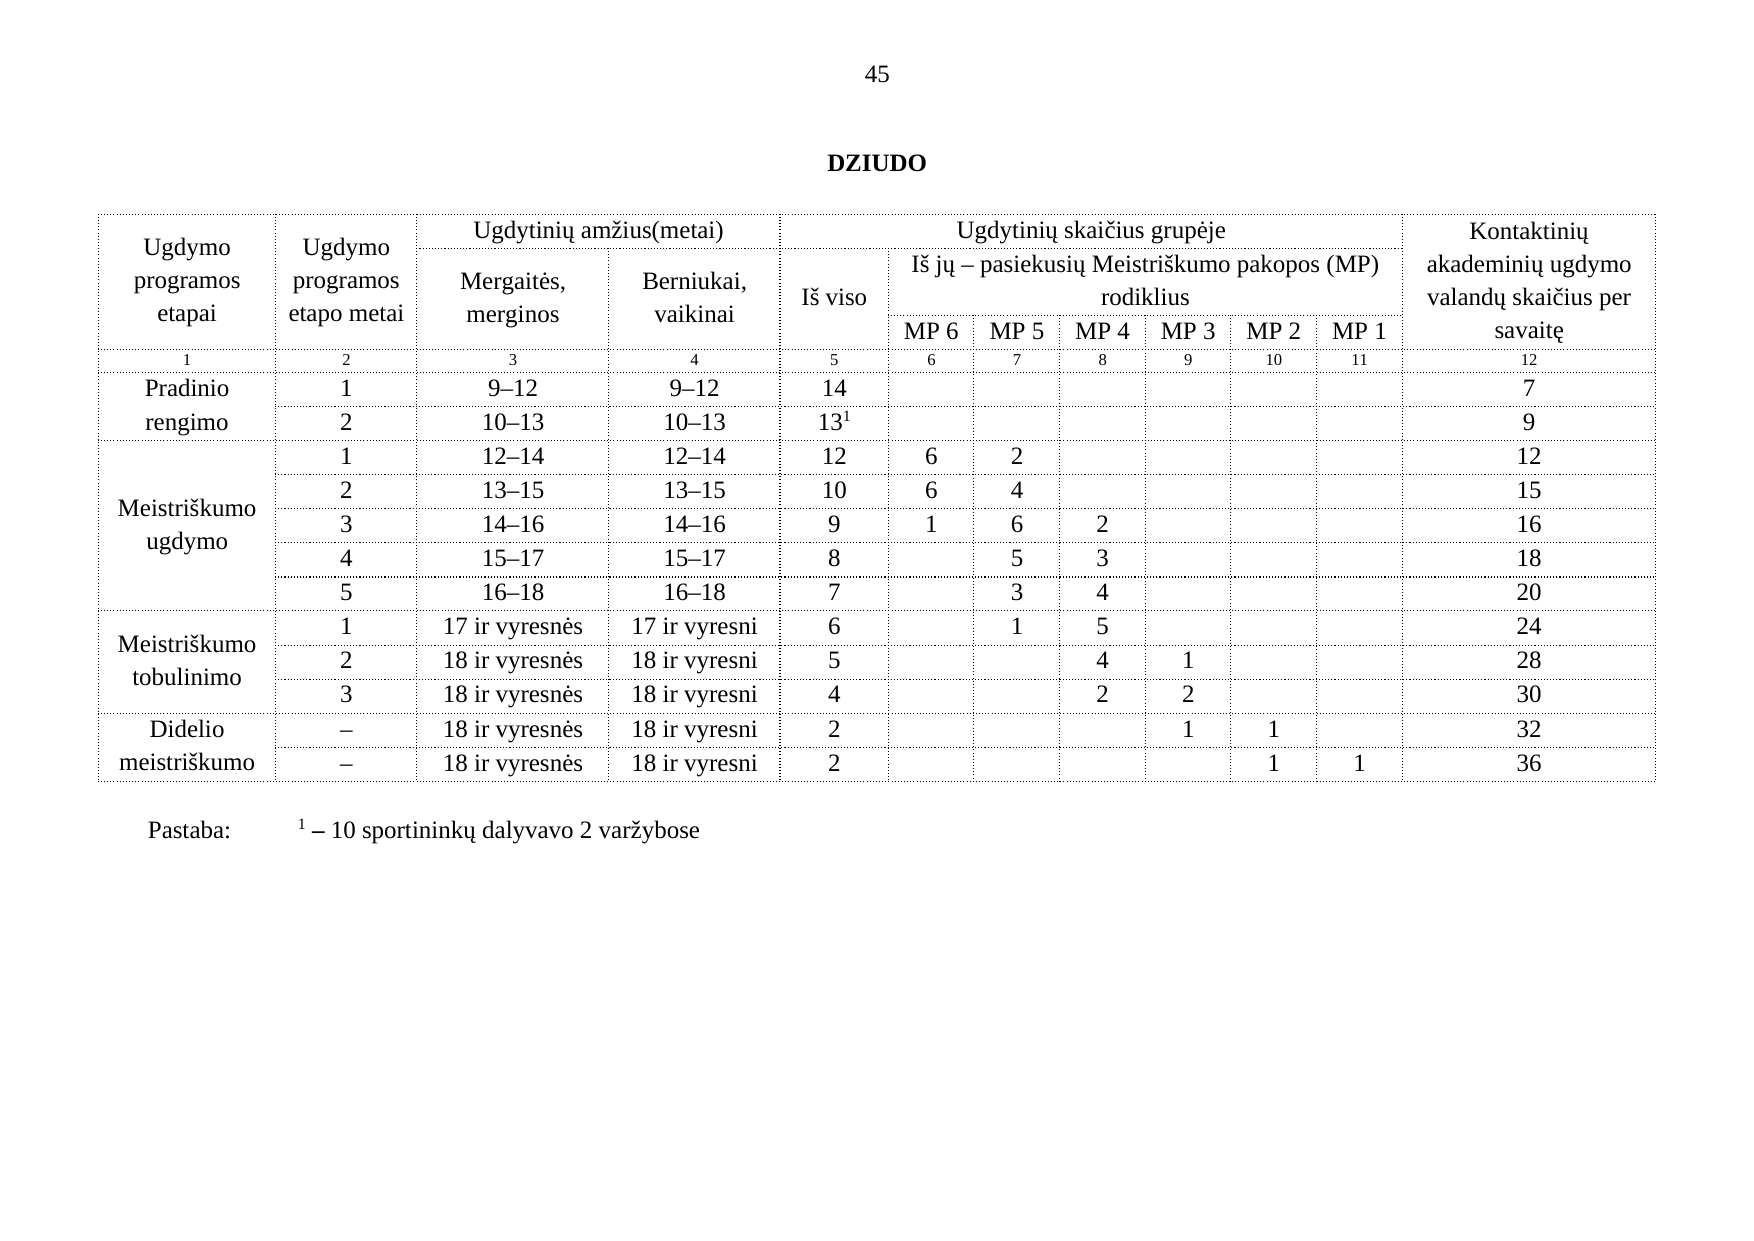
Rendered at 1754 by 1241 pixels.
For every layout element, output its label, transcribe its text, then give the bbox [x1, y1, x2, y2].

table_cell 12–14 [417, 440, 609, 474]
table_cell [1145, 542, 1231, 576]
table_cell [974, 747, 1059, 781]
table_cell 17 ir vyresnės [417, 610, 609, 644]
table_cell MP 2 [1231, 315, 1316, 349]
table_cell 131 [780, 406, 888, 440]
table_cell [1145, 406, 1231, 440]
table_cell 10 [780, 474, 888, 508]
table_cell 9–12 [417, 372, 609, 406]
table_cell [1145, 508, 1231, 542]
table_cell 16–18 [417, 576, 609, 610]
table_header Ugdymo programos etapo metai [276, 214, 417, 349]
table_cell 9 [1145, 349, 1231, 372]
table_cell 12 [1402, 349, 1656, 372]
table_cell 15–17 [417, 542, 609, 576]
table_cell 36 [1402, 747, 1656, 781]
table_cell 1 [98, 349, 276, 372]
table_cell [1231, 508, 1316, 542]
table_cell MP 3 [1145, 315, 1231, 349]
table_cell 6 [888, 440, 974, 474]
table_cell Berniukai, vaikinai [609, 248, 780, 349]
table_cell [1231, 440, 1316, 474]
table_cell 6 [888, 349, 974, 372]
table_cell 24 [1402, 610, 1656, 644]
table_cell [1231, 372, 1316, 406]
table_cell [888, 576, 974, 610]
table_cell 4 [974, 474, 1059, 508]
table_cell [1231, 610, 1316, 644]
table_cell MP 6 [888, 315, 974, 349]
text dziudo [118, 148, 1636, 176]
table_cell [888, 406, 974, 440]
table_cell 28 [1402, 645, 1656, 678]
table_cell 3 [974, 576, 1059, 610]
table_cell 6 [888, 474, 974, 508]
table_cell [888, 542, 974, 576]
table_cell [1316, 645, 1402, 678]
table_cell 12 [780, 440, 888, 474]
table_cell 16 [1402, 508, 1656, 542]
table_cell 1 [1145, 645, 1231, 678]
table_cell 4 [1060, 576, 1145, 610]
table_cell [1060, 440, 1145, 474]
table_cell 18 ir vyresnės [417, 713, 609, 747]
table_cell [1145, 440, 1231, 474]
table_cell [1060, 406, 1145, 440]
table_cell 32 [1402, 713, 1656, 747]
table_cell 6 [974, 508, 1059, 542]
table_cell – [276, 713, 417, 747]
table_cell [888, 372, 974, 406]
table_cell 16–18 [609, 576, 780, 610]
table_cell 5 [780, 645, 888, 678]
table_cell 14 [780, 372, 888, 406]
table_cell Pradinio rengimo [98, 372, 276, 440]
table_cell [1231, 576, 1316, 610]
table_cell 1 [888, 508, 974, 542]
table_cell 2 [1145, 679, 1231, 713]
table_cell 18 ir vyresnės [417, 747, 609, 781]
table_cell [888, 645, 974, 678]
table_cell MP 1 [1316, 315, 1402, 349]
table_cell 2 [1060, 508, 1145, 542]
table_cell 5 [974, 542, 1059, 576]
table_cell 30 [1402, 679, 1656, 713]
table_cell [1231, 679, 1316, 713]
table_cell 11 [1316, 349, 1402, 372]
table_cell 1 [276, 610, 417, 644]
table_cell 1 [1316, 747, 1402, 781]
table_cell Didelio meistriškumo [98, 713, 276, 781]
table_cell 3 [276, 508, 417, 542]
table_cell Iš viso [780, 248, 888, 349]
table_cell 2 [276, 349, 417, 372]
table_cell Meistriškumo tobulinimo [98, 610, 276, 713]
table_cell 13–15 [417, 474, 609, 508]
table_cell 5 [276, 576, 417, 610]
table_cell [1316, 474, 1402, 508]
table_cell 1 [1231, 713, 1316, 747]
table_cell 2 [276, 406, 417, 440]
table_cell [1060, 372, 1145, 406]
table_cell 18 ir vyresni [609, 679, 780, 713]
table_cell Mergaitės, merginos [417, 248, 609, 349]
table_cell [1316, 610, 1402, 644]
table_cell 7 [974, 349, 1059, 372]
table_cell 5 [780, 349, 888, 372]
table_cell [1316, 576, 1402, 610]
table_cell [1145, 372, 1231, 406]
table_cell 9 [1402, 406, 1656, 440]
table_cell 1 [276, 440, 417, 474]
table_cell 18 ir vyresni [609, 713, 780, 747]
table_cell 3 [276, 679, 417, 713]
table_cell 2 [780, 713, 888, 747]
table_cell 7 [1402, 372, 1656, 406]
table_cell [1060, 474, 1145, 508]
table_cell [974, 713, 1059, 747]
table_cell [1316, 508, 1402, 542]
text Pastaba: 1 – 10 sportininkų dalyvavo 2 varžybose [148, 815, 1636, 843]
table_cell 10–13 [417, 406, 609, 440]
table_cell 6 [780, 610, 888, 644]
table_cell [1145, 474, 1231, 508]
table_cell 4 [276, 542, 417, 576]
table_cell 15 [1402, 474, 1656, 508]
table_cell 8 [1060, 349, 1145, 372]
table_cell MP 4 [1060, 315, 1145, 349]
table_header Ugdytinių amžius(metai) [417, 214, 780, 248]
table_cell [974, 679, 1059, 713]
table_cell [1316, 440, 1402, 474]
table_cell 1 [974, 610, 1059, 644]
table_cell [1145, 747, 1231, 781]
table_cell 9 [780, 508, 888, 542]
table_cell MP 5 [974, 315, 1059, 349]
table_cell 2 [780, 747, 888, 781]
table_cell 13–15 [609, 474, 780, 508]
table_cell 5 [1060, 610, 1145, 644]
table_cell [888, 747, 974, 781]
table_cell [1145, 576, 1231, 610]
table_cell 10 [1231, 349, 1316, 372]
table_cell [1231, 474, 1316, 508]
table_cell 17 ir vyresni [609, 610, 780, 644]
table_cell 2 [1060, 679, 1145, 713]
table_cell 15–17 [609, 542, 780, 576]
table_cell 18 ir vyresni [609, 747, 780, 781]
table_header Ugdytinių skaičius grupėje [780, 214, 1402, 248]
table_cell [974, 372, 1059, 406]
table_cell [888, 610, 974, 644]
table_cell Meistriškumo ugdymo [98, 440, 276, 610]
table_cell 1 [276, 372, 417, 406]
table_cell 4 [780, 679, 888, 713]
table_cell 18 ir vyresni [609, 645, 780, 678]
table_header Kontaktinių akademinių ugdymo valandų skaičius per savaitę [1402, 214, 1656, 349]
table_cell 3 [1060, 542, 1145, 576]
table_cell 2 [276, 474, 417, 508]
table_cell 2 [974, 440, 1059, 474]
table_cell [1231, 645, 1316, 678]
table_cell 20 [1402, 576, 1656, 610]
table_cell 1 [1231, 747, 1316, 781]
table_cell [1231, 406, 1316, 440]
table_cell [974, 645, 1059, 678]
table_cell 2 [276, 645, 417, 678]
table_cell 12–14 [609, 440, 780, 474]
table_cell 4 [1060, 645, 1145, 678]
table_cell [1060, 713, 1145, 747]
table_cell 7 [780, 576, 888, 610]
table_cell 8 [780, 542, 888, 576]
table_cell 18 ir vyresnės [417, 679, 609, 713]
table_cell 14–16 [417, 508, 609, 542]
table_cell [1316, 713, 1402, 747]
table_cell 4 [609, 349, 780, 372]
table_header Ugdymo programos etapai [98, 214, 276, 349]
table_cell [1316, 372, 1402, 406]
table_cell 9–12 [609, 372, 780, 406]
table_cell [1145, 610, 1231, 644]
table_cell 14–16 [609, 508, 780, 542]
table_cell [888, 713, 974, 747]
table_cell [1316, 542, 1402, 576]
table_cell 18 ir vyresnės [417, 645, 609, 678]
table_cell [974, 406, 1059, 440]
table_cell Iš jų – pasiekusių Meistriškumo pakopos (MP) rodiklius [888, 248, 1402, 315]
table_cell 1 [1145, 713, 1231, 747]
table_cell 18 [1402, 542, 1656, 576]
table_cell [888, 679, 974, 713]
table_cell 10–13 [609, 406, 780, 440]
table_cell – [276, 747, 417, 781]
table_cell [1316, 406, 1402, 440]
table_cell [1316, 679, 1402, 713]
table_cell [1060, 747, 1145, 781]
table_cell [1231, 542, 1316, 576]
table_cell 12 [1402, 440, 1656, 474]
table_cell 3 [417, 349, 609, 372]
